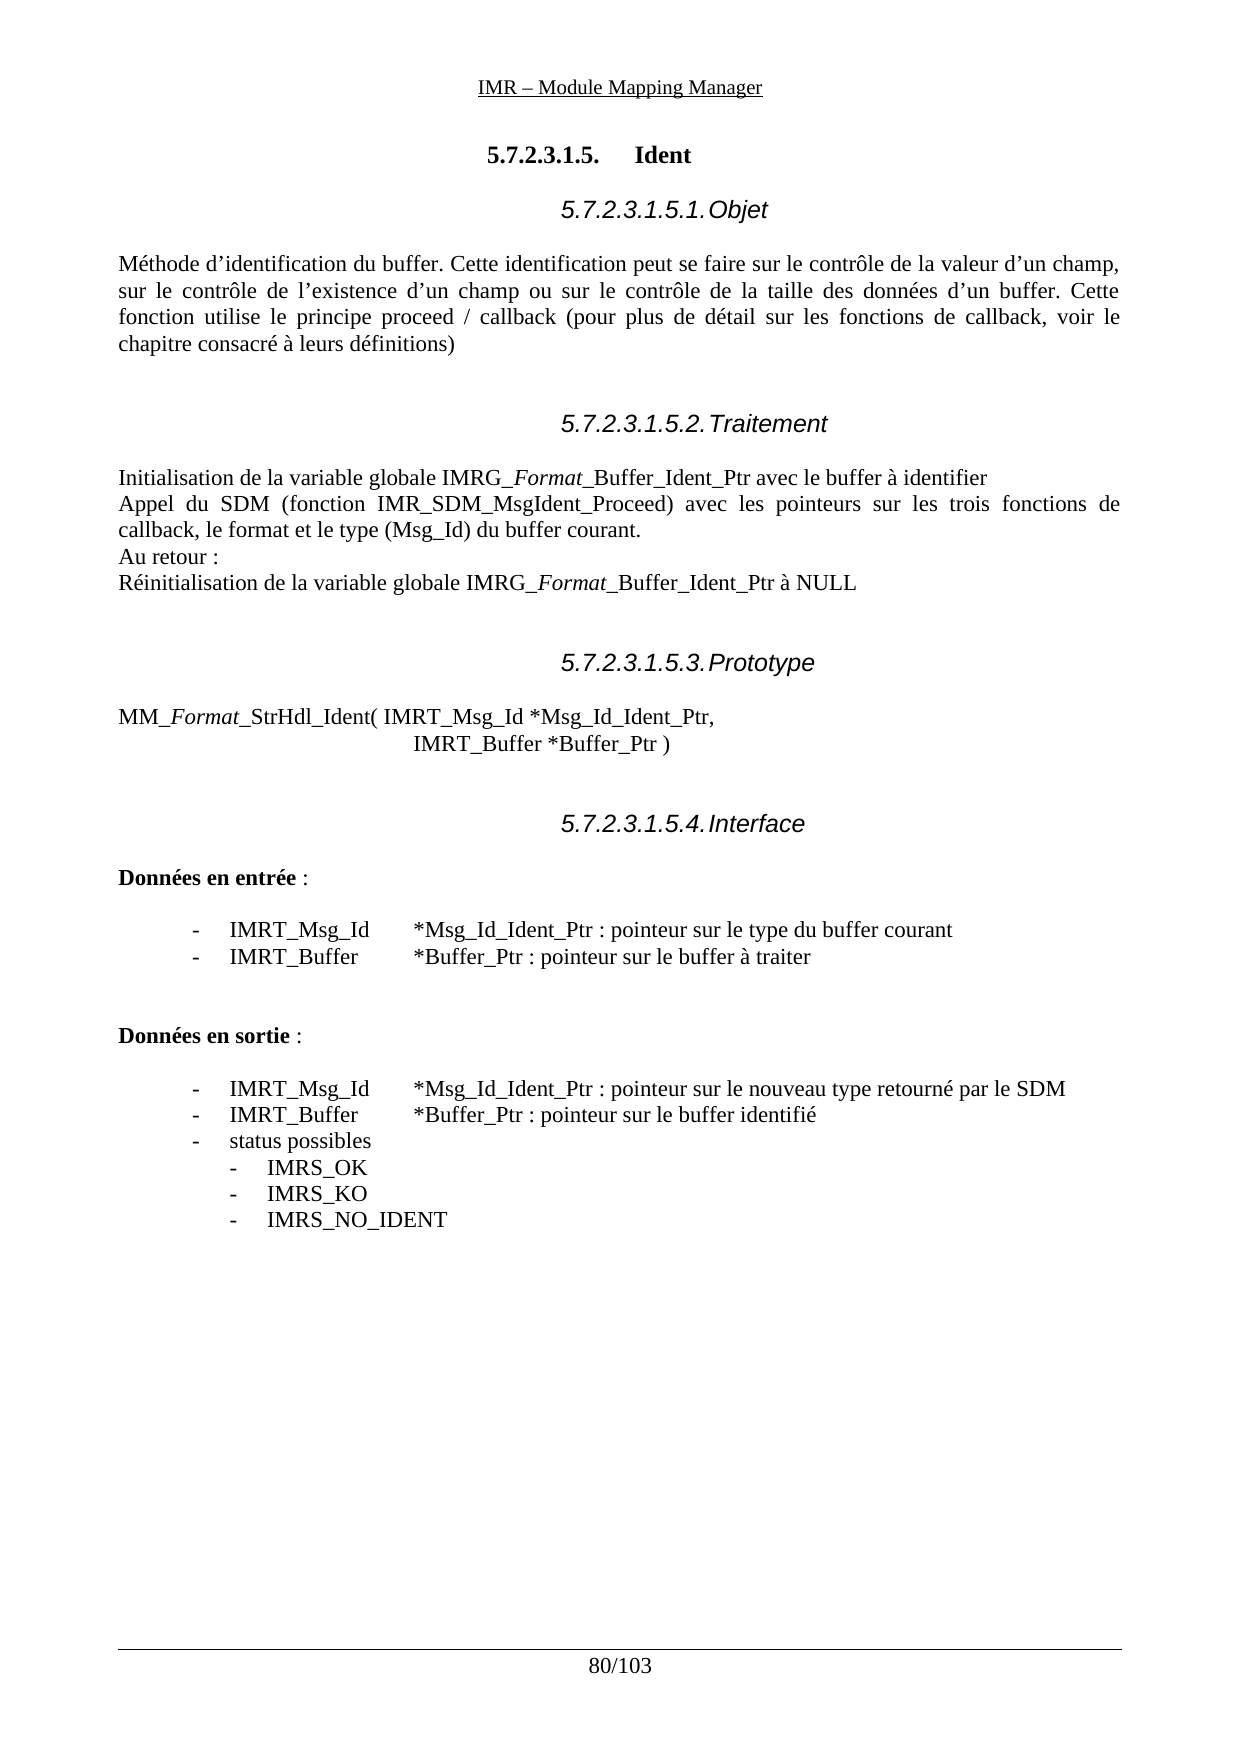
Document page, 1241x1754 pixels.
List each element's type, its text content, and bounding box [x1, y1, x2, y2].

list IMRS_OK [229, 1154, 1122, 1180]
subtitle Traitement [561, 409, 1122, 437]
subtitle Ident [487, 140, 1122, 169]
text MM_Format_StrHdl_Ident( IMRT_Msg_Id *Msg_Id_Ident_Ptr, [118, 703, 1122, 730]
text Appel du SDM (fonction IMR_SDM_MsgIdent_Proceed) avec les pointeurs sur les trois fonctions de callback, le format et le type (Msg_Id) du buffer courant. [118, 490, 1122, 543]
subtitle Interface [561, 809, 1122, 837]
text Méthode d’identification du buffer. Cette identification peut se faire sur le contrôle de la valeur d’un champ, sur le contrôle de l’existence d’un champ ou sur le contrôle de la taille des données d’un buffer. Cette fonction utilise le principe proceed / callback (pour plus de détail sur les fonctions de callback, voir le chapitre consacré à leurs définitions) [118, 251, 1122, 356]
list IMRT_Msg_Id *Msg_Id_Ident_Ptr : pointeur sur le nouveau type retourné par le SDM [192, 1075, 1122, 1101]
text Initialisation de la variable globale IMRG_Format_Buffer_Ident_Ptr avec le buffer à identifier [118, 464, 1122, 490]
list IMRS_KO [229, 1180, 1122, 1206]
text Réinitialisation de la variable globale IMRG_Format_Buffer_Ident_Ptr à NULL [118, 569, 1122, 596]
list IMRT_Msg_Id *Msg_Id_Ident_Ptr : pointeur sur le type du buffer courant [192, 917, 1122, 943]
list status possibles [192, 1127, 1122, 1154]
text Données en entrée : [118, 864, 1122, 890]
text Au retour : [118, 543, 1122, 569]
text Données en sortie : [118, 1022, 1122, 1048]
list IMRT_Buffer *Buffer_Ptr : pointeur sur le buffer à traiter [192, 943, 1122, 969]
list IMRT_Buffer *Buffer_Ptr : pointeur sur le buffer identifié [192, 1101, 1122, 1127]
list IMRS_NO_IDENT [229, 1206, 1122, 1233]
subtitle Prototype [561, 648, 1122, 677]
text IMRT_Buffer *Buffer_Ptr ) [118, 730, 1122, 756]
subtitle Objet [561, 195, 1122, 224]
